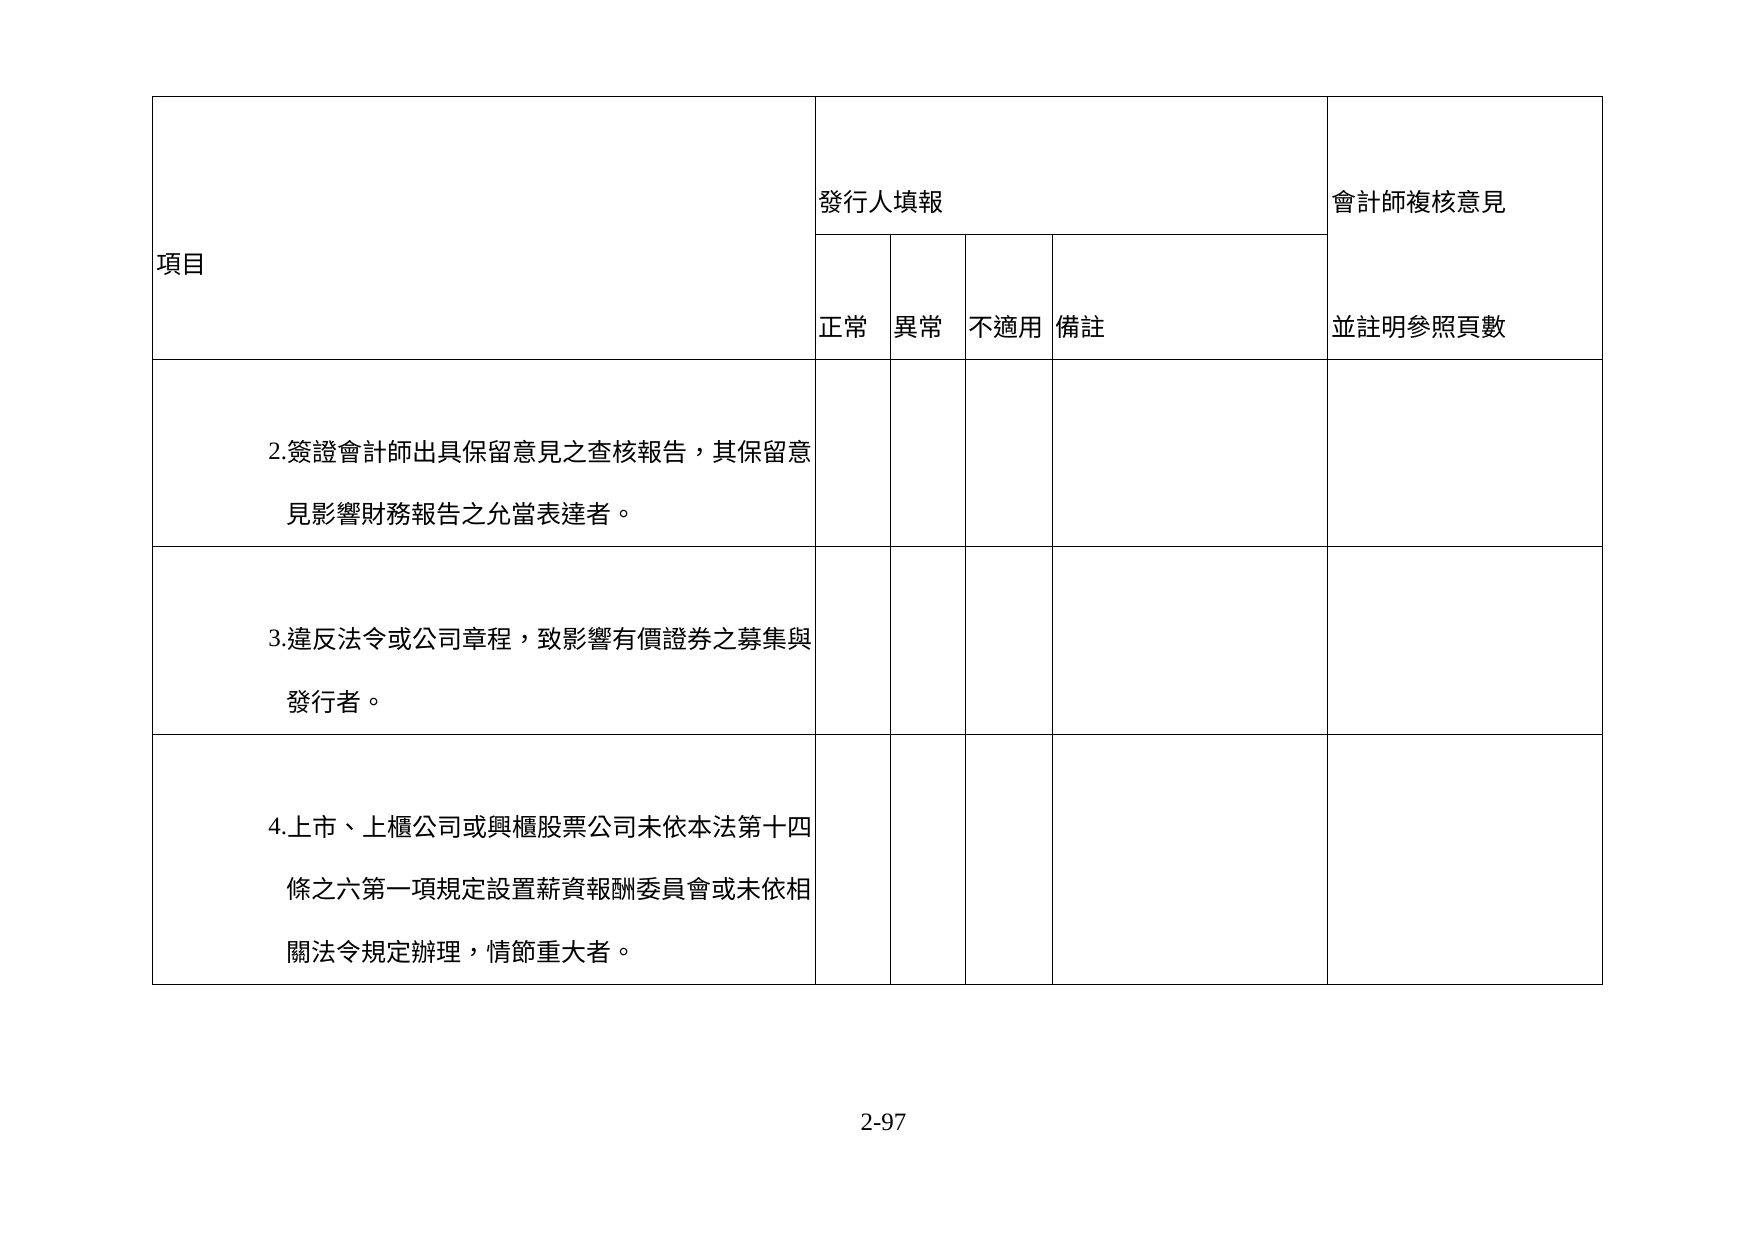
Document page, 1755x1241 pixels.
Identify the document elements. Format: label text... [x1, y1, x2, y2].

table_cell 4.上市、上櫃公司或興櫃股票公司未依本法第十四條之六第一項規定設置薪資報酬委員會或未依相關法令規定辦理，情節重大者。 [153, 735, 815, 983]
table_header 項目 [153, 97, 815, 358]
table_cell [966, 735, 1052, 983]
table_cell 2.簽證會計師出具保留意見之查核報告，其保留意見影響財務報告之允當表達者。 [153, 360, 815, 546]
table_cell [816, 547, 890, 733]
table_cell [966, 360, 1052, 546]
table_cell [1053, 547, 1327, 733]
table_cell [891, 547, 965, 733]
table_cell [1053, 360, 1327, 546]
table_cell [816, 360, 890, 546]
table_cell 備註 [1053, 235, 1327, 358]
table_cell 3.違反法令或公司章程，致影響有價證券之募集與發行者。 [153, 547, 815, 733]
table_cell [1328, 735, 1602, 983]
table_cell [1328, 360, 1602, 546]
table_cell [816, 735, 890, 983]
table_cell [966, 547, 1052, 733]
table_cell [891, 735, 965, 983]
table_header 發行人填報 [816, 97, 1327, 233]
table_cell 正常 [816, 235, 890, 358]
table_header 會計師複核意見 並註明參照頁數 [1328, 97, 1602, 358]
table_cell [1328, 547, 1602, 733]
table_cell [891, 360, 965, 546]
table_cell 不適用 [966, 235, 1052, 358]
table_cell [1053, 735, 1327, 983]
table_cell 異常 [891, 235, 965, 358]
